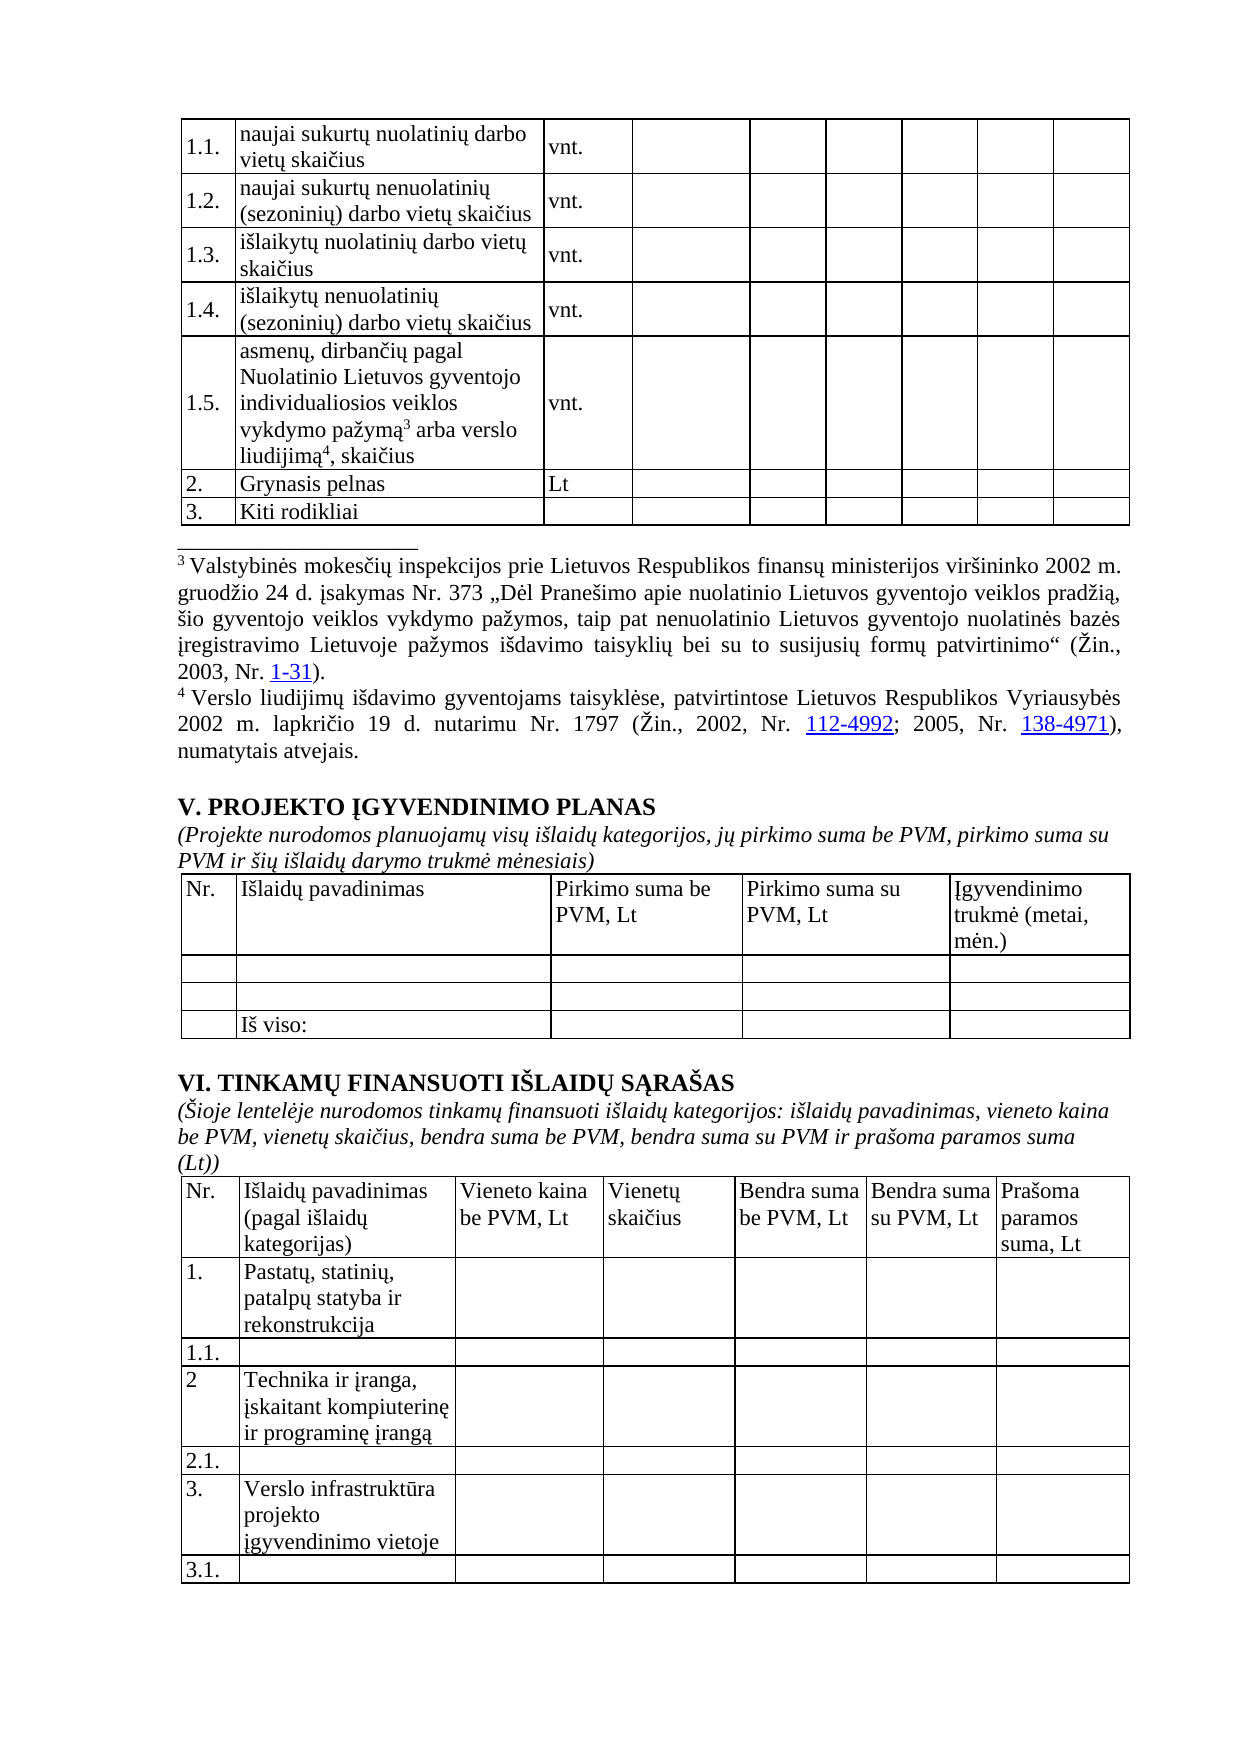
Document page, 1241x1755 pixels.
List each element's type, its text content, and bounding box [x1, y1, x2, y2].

table_cell išlaikytų nuolatinių darbo vietų skaičius [236, 228, 543, 281]
table_cell [827, 498, 901, 524]
table_cell [1054, 228, 1129, 281]
table_header Vieneto kaina be PVM, Lt [456, 1177, 603, 1256]
table_cell [978, 498, 1053, 524]
table_cell [633, 283, 749, 335]
table_cell [751, 228, 825, 281]
table_cell [604, 1367, 734, 1446]
table_cell naujai sukurtų nenuolatinių (sezoninių) darbo vietų skaičius [236, 174, 543, 227]
table_cell 2 [182, 1367, 239, 1446]
table_cell naujai sukurtų nuolatinių darbo vietų skaičius [236, 120, 543, 172]
table_cell išlaikytų nenuolatinių (sezoninių) darbo vietų skaičius [236, 283, 543, 335]
table_cell [867, 1367, 996, 1446]
table_cell [1054, 120, 1129, 172]
table_cell [736, 1339, 866, 1365]
table_cell [827, 120, 901, 172]
table_cell [743, 983, 949, 1010]
table_cell [552, 1011, 742, 1038]
table_cell [867, 1556, 996, 1582]
table_cell [827, 283, 901, 335]
table_cell 1.4. [182, 283, 235, 335]
table_cell [903, 470, 977, 496]
table_header Nr. [182, 875, 236, 954]
table_cell [1054, 337, 1129, 468]
text VI. TINKAMŲ FINANSUOTI IŠLAIDŲ SĄRAŠAS [177, 1068, 1122, 1097]
table_cell 1.2. [182, 174, 235, 227]
table_cell [867, 1447, 996, 1473]
text 4 Verslo liudijimų išdavimo gyventojams taisyklėse, patvirtintose Lietuvos Respublikos Vyriausybės 2002 m. lapkričio 19 d. nutarimu Nr. 1797 (Žin., 2002, Nr. 112-4992; 2005, Nr. 138-4971), numatytais atvejais. [177, 684, 1122, 763]
table_cell [867, 1258, 996, 1337]
table_cell Pastatų, statinių, patalpų statyba ir rekonstrukcija [240, 1258, 455, 1337]
table_cell [736, 1556, 866, 1582]
table_cell [827, 470, 901, 496]
table_cell [633, 498, 749, 524]
table_cell [1054, 283, 1129, 335]
table_header Pirkimo suma be PVM, Lt [552, 875, 742, 954]
table_cell [997, 1475, 1129, 1554]
table_cell vnt. [545, 120, 632, 172]
table_cell [978, 337, 1053, 468]
table_cell [736, 1475, 866, 1554]
table_cell 1.3. [182, 228, 235, 281]
text 3 Valstybinės mokesčių inspekcijos prie Lietuvos Respublikos finansų ministerijos viršininko 2002 m. gruodžio 24 d. įsakymas Nr. 373 „Dėl Pranešimo apie nuolatinio Lietuvos gyventojo veiklos pradžią, šio gyventojo veiklos vykdymo pažymos, taip pat nenuolatinio Lietuvos gyventojo nuolatinės bazės įregistravimo Lietuvoje pažymos išdavimo taisyklių bei su to susijusių formų patvirtinimo“ (Žin., 2003, Nr. 1-31). [177, 552, 1122, 684]
table_cell [736, 1447, 866, 1473]
table_cell [743, 956, 949, 982]
table_cell [867, 1475, 996, 1554]
table_cell [736, 1367, 866, 1446]
table_cell [604, 1475, 734, 1554]
table_cell 1. [182, 1258, 239, 1337]
table_header Vienetų skaičius [604, 1177, 734, 1256]
table_header Pirkimo suma su PVM, Lt [743, 875, 949, 954]
table_cell [552, 956, 742, 982]
table_cell 2. [182, 470, 235, 496]
table_cell [552, 983, 742, 1010]
text (Šioje lentelėje nurodomos tinkamų finansuoti išlaidų kategorijos: išlaidų pavadinimas, vieneto kaina be PVM, vienetų skaičius, bendra suma be PVM, bendra suma su PVM ir prašoma paramos suma (Lt)) [177, 1097, 1122, 1176]
table_cell Iš viso: [237, 1011, 550, 1038]
table_cell [1054, 498, 1129, 524]
table_cell [456, 1258, 603, 1337]
table_cell [827, 174, 901, 227]
table_cell vnt. [545, 174, 632, 227]
table_cell [751, 470, 825, 496]
table_header Bendra suma be PVM, Lt [736, 1177, 866, 1256]
table_header Nr. [182, 1177, 239, 1256]
table_cell [1054, 174, 1129, 227]
table_cell [951, 1011, 1129, 1038]
table_cell Grynasis pelnas [236, 470, 543, 496]
table_cell [743, 1011, 949, 1038]
table_cell [633, 228, 749, 281]
table_cell [456, 1475, 603, 1554]
table_cell [867, 1339, 996, 1365]
table_cell [633, 337, 749, 468]
table_cell [456, 1556, 603, 1582]
table_cell [240, 1556, 455, 1582]
table_cell [997, 1258, 1129, 1337]
table_cell Kiti rodikliai [236, 498, 543, 524]
table_cell [978, 470, 1053, 496]
table_cell [633, 120, 749, 172]
table_cell [604, 1258, 734, 1337]
table_cell [951, 983, 1129, 1010]
text V. PROJEKTO ĮGYVENDINIMO PLANAS [177, 792, 1122, 821]
table_cell 1.5. [182, 337, 235, 468]
table_cell [903, 228, 977, 281]
table_cell asmenų, dirbančių pagal Nuolatinio Lietuvos gyventojo individualiosios veiklos vykdymo pažymą3 arba verslo liudijimą4, skaičius [236, 337, 543, 468]
table_cell [633, 470, 749, 496]
table_cell 3. [182, 1475, 239, 1554]
table_cell [903, 337, 977, 468]
table_cell [633, 174, 749, 227]
table_header Bendra suma su PVM, Lt [867, 1177, 996, 1256]
table_cell [951, 956, 1129, 982]
table_cell [827, 228, 901, 281]
table_cell [604, 1447, 734, 1473]
table_cell 3. [182, 498, 235, 524]
table_cell [978, 120, 1053, 172]
table_cell [182, 1011, 236, 1038]
table_cell [1054, 470, 1129, 496]
table_cell [751, 174, 825, 227]
table_cell [827, 337, 901, 468]
table_cell [997, 1339, 1129, 1365]
table_cell [182, 983, 236, 1010]
table_cell [978, 283, 1053, 335]
table_cell [751, 337, 825, 468]
table_cell [237, 983, 550, 1010]
table_cell Lt [545, 470, 632, 496]
table_cell [237, 956, 550, 982]
table_cell vnt. [545, 337, 632, 468]
table_cell [545, 498, 632, 524]
table_cell 1.1. [182, 120, 235, 172]
table_cell Technika ir įranga, įskaitant kompiuterinę ir programinę įrangą [240, 1367, 455, 1446]
table_cell [736, 1258, 866, 1337]
table_cell [751, 498, 825, 524]
table_cell [182, 956, 236, 982]
table_cell [456, 1339, 603, 1365]
table_cell [978, 174, 1053, 227]
table_cell [456, 1367, 603, 1446]
table_cell [456, 1447, 603, 1473]
table_cell [751, 120, 825, 172]
table_cell vnt. [545, 228, 632, 281]
table_cell [604, 1339, 734, 1365]
table_cell [751, 283, 825, 335]
table_cell 3.1. [182, 1556, 239, 1582]
table_header Išlaidų pavadinimas (pagal išlaidų kategorijas) [240, 1177, 455, 1256]
table_header Įgyvendinimo trukmė (metai, mėn.) [951, 875, 1129, 954]
table_cell [997, 1447, 1129, 1473]
text (Projekte nurodomos planuojamų visų išlaidų kategorijos, jų pirkimo suma be PVM, pirkimo suma su PVM ir šių išlaidų darymo trukmė mėnesiais) [177, 821, 1122, 873]
table_cell [978, 228, 1053, 281]
table_cell [903, 498, 977, 524]
table_cell 2.1. [182, 1447, 239, 1473]
table_cell 1.1. [182, 1339, 239, 1365]
table_cell [903, 283, 977, 335]
table_cell [240, 1447, 455, 1473]
table_cell [903, 120, 977, 172]
text _____________________ [177, 526, 1122, 552]
table_cell Verslo infrastruktūra projekto įgyvendinimo vietoje [240, 1475, 455, 1554]
table_cell [240, 1339, 455, 1365]
table_cell [997, 1367, 1129, 1446]
table_cell vnt. [545, 283, 632, 335]
table_header Prašoma paramos suma, Lt [997, 1177, 1129, 1256]
table_cell [903, 174, 977, 227]
table_cell [997, 1556, 1129, 1582]
table_header Išlaidų pavadinimas [237, 875, 550, 954]
table_cell [604, 1556, 734, 1582]
